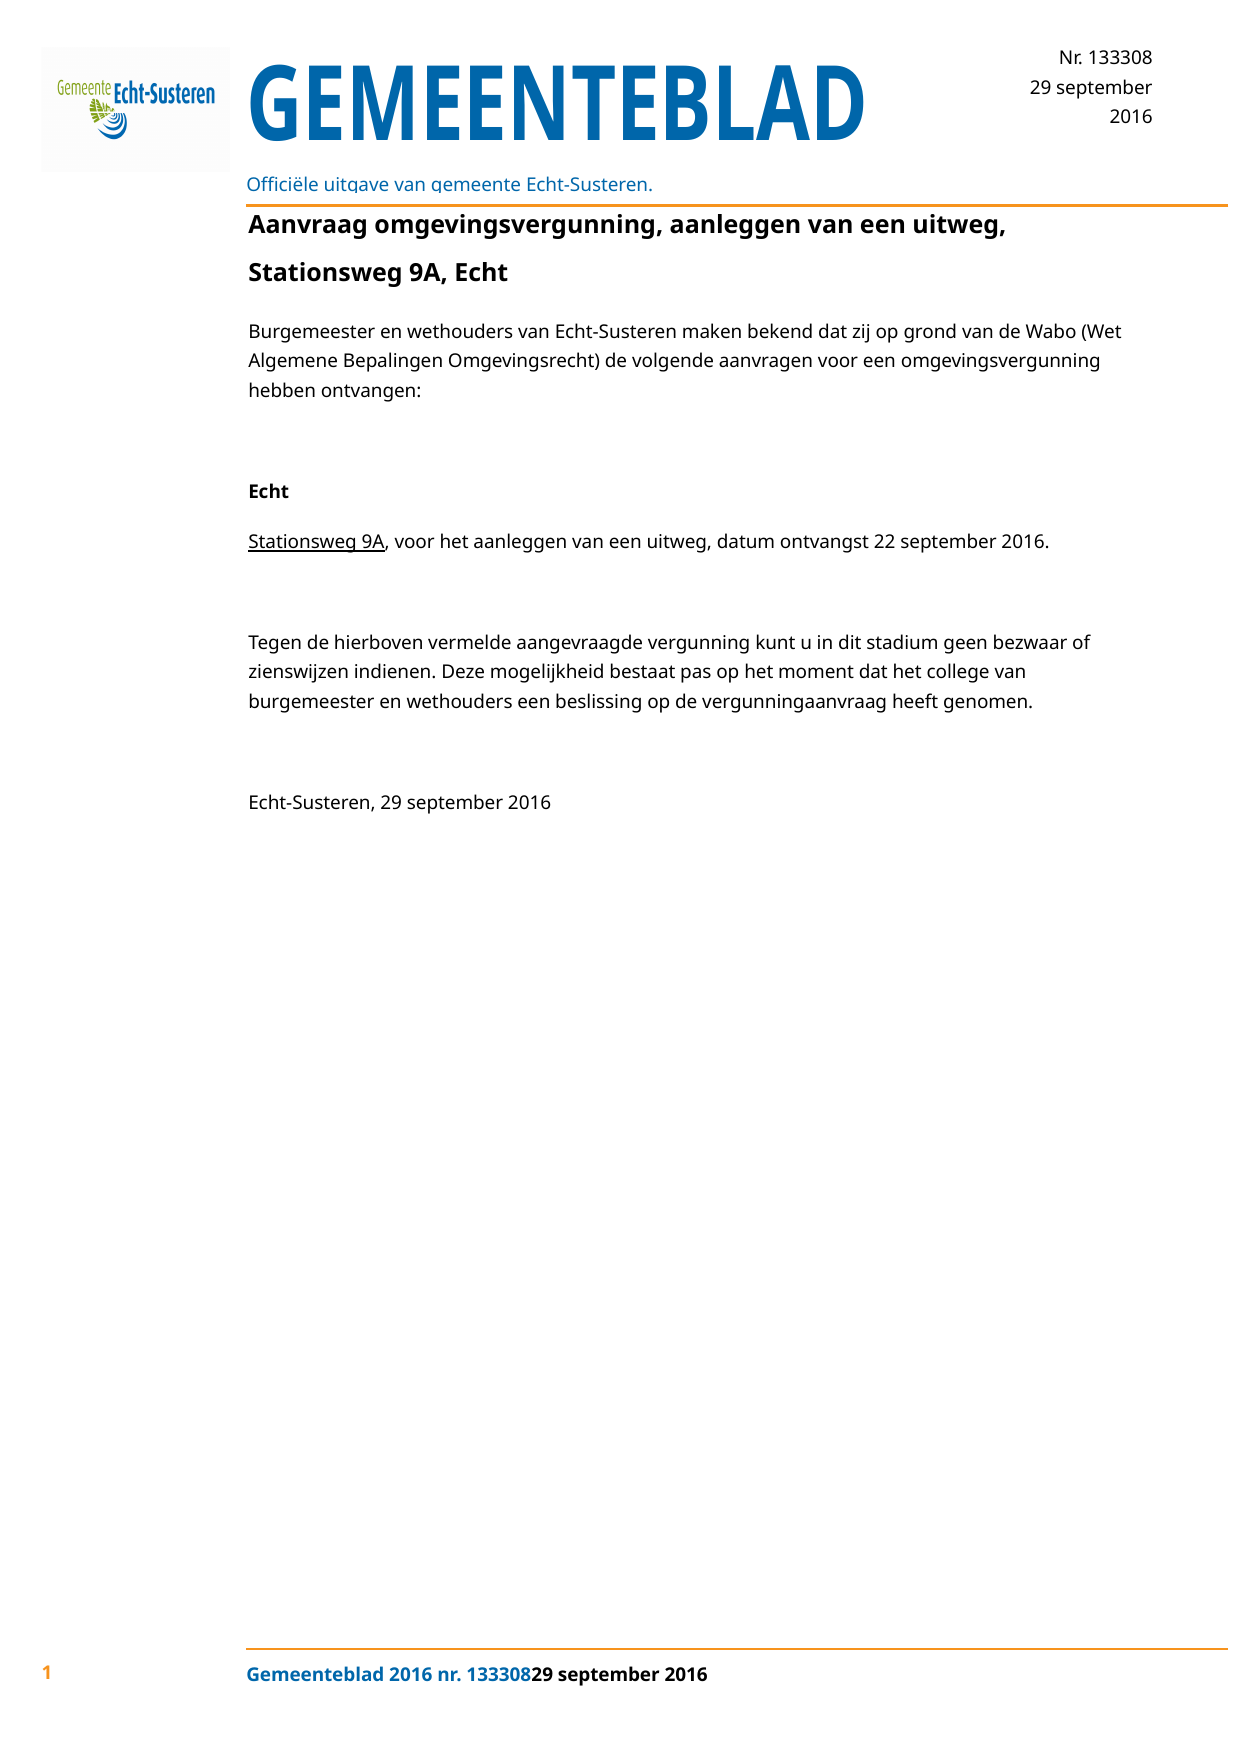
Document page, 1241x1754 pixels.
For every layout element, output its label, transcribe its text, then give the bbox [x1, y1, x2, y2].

text Echt-Susteren, 29 september 2016 [248, 789, 1152, 815]
text Echt [248, 478, 1152, 504]
text Burgemeester en wethouders van Echt-Susteren maken bekend dat zij op grond van de Wabo (Wet Algemene Bepalingen Omgevingsrecht) de volgende aanvragen voor een omgevingsvergunning hebben ontvangen: [248, 318, 1152, 403]
text Aanvraag omgevingsvergunning, aanleggen van een uitweg, Stationsweg 9A, Echt [248, 207, 1152, 288]
text Stationsweg 9A, voor het aanleggen van een uitweg, datum ontvangst 22 september 2016. [248, 528, 1152, 554]
text Tegen de hierboven vermelde aangevraagde vergunning kunt u in dit stadium geen bezwaar of zienswijzen indienen. Deze mogelijkheid bestaat pas op het moment dat het college van burgemeester en wethouders een beslissing op de vergunningaanvraag heeft genomen. [248, 629, 1152, 714]
picture [41, 47, 231, 172]
